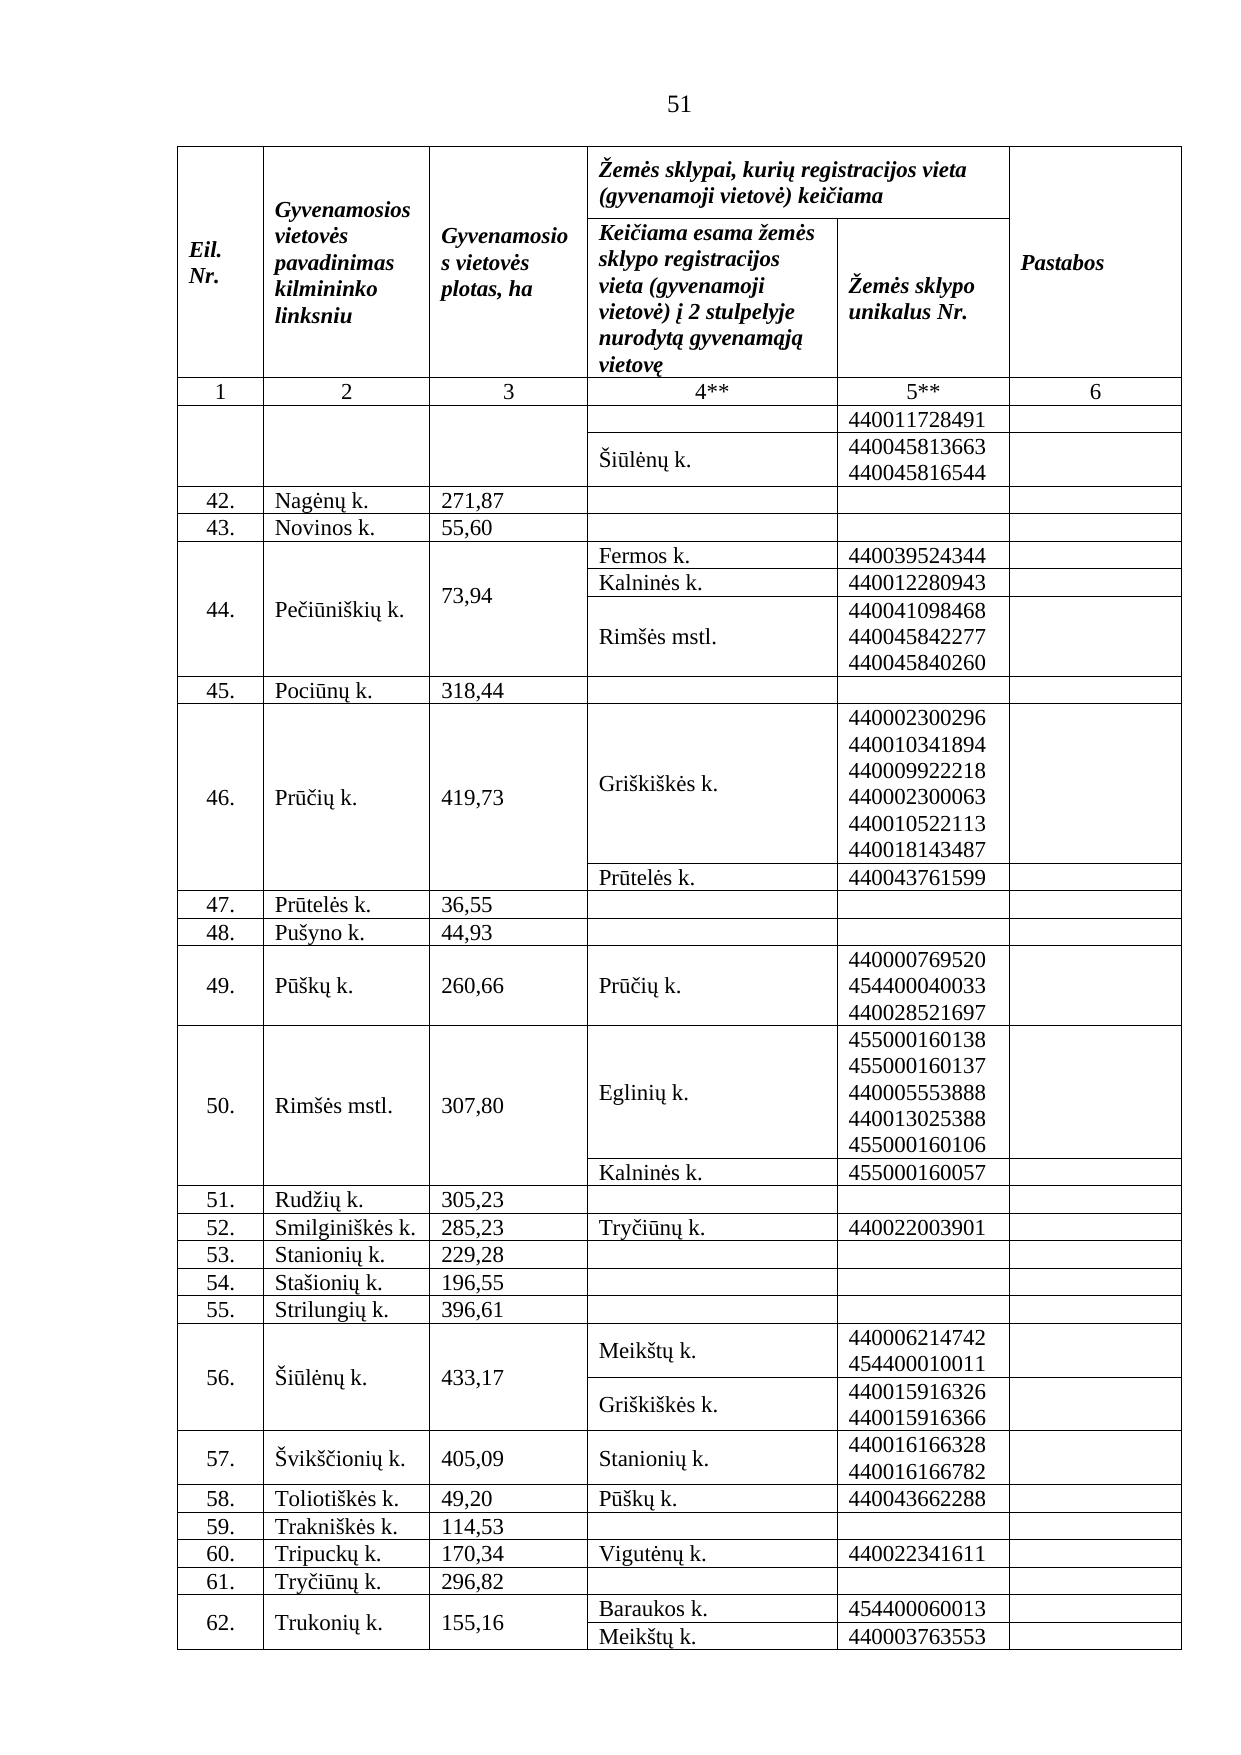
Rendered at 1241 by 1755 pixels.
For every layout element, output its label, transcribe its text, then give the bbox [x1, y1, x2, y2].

table_cell 73,94 [430, 542, 587, 676]
table_cell 5** [838, 378, 1009, 404]
table_cell 114,53 [430, 1513, 587, 1539]
table_cell Meikštų k. [588, 1324, 837, 1377]
table_cell 229,28 [430, 1241, 587, 1268]
table_cell [1010, 569, 1181, 596]
table_cell Stanionių k. [588, 1431, 837, 1484]
table_cell 318,44 [430, 677, 587, 703]
table_cell [1010, 542, 1181, 568]
table_cell 285,23 [430, 1214, 587, 1240]
table_cell 1 [178, 378, 263, 404]
table_cell 296,82 [430, 1568, 587, 1594]
table_cell [1010, 946, 1181, 1025]
table_cell [1010, 1296, 1181, 1323]
table_cell 455000160057 [838, 1159, 1009, 1185]
table_cell 48. [178, 919, 263, 945]
table_cell 61. [178, 1568, 263, 1594]
table_cell Šiūlėnų k. [264, 1324, 429, 1430]
table_cell 3 [430, 378, 587, 404]
table_cell [1010, 1269, 1181, 1295]
table_cell 44,93 [430, 919, 587, 945]
table_cell [588, 1186, 837, 1213]
table_cell [838, 891, 1009, 917]
table_cell 51. [178, 1186, 263, 1213]
table_cell [1010, 487, 1181, 513]
table_cell 45. [178, 677, 263, 703]
table_cell 405,09 [430, 1431, 587, 1484]
table_cell Stanionių k. [264, 1241, 429, 1268]
table_cell [1010, 1378, 1181, 1430]
table_cell Rudžių k. [264, 1186, 429, 1213]
table_cell Žemės sklypo unikalus Nr. [838, 219, 1009, 377]
table_cell [1010, 1513, 1181, 1539]
table_cell 440011728491 [838, 406, 1009, 432]
table_cell [588, 487, 837, 513]
table_cell [838, 514, 1009, 541]
table_cell 62. [178, 1595, 263, 1649]
table_cell [588, 677, 837, 703]
table_cell 54. [178, 1269, 263, 1295]
table_cell [1010, 1214, 1181, 1240]
table_cell [1010, 1540, 1181, 1567]
table_cell [264, 406, 429, 486]
table_cell Griškiškės k. [588, 704, 837, 862]
table_cell Tripuckų k. [264, 1540, 429, 1567]
table_cell 50. [178, 1026, 263, 1185]
table_cell [1010, 677, 1181, 703]
table_cell Prūtelės k. [264, 891, 429, 917]
table_cell Kalninės k. [588, 1159, 837, 1185]
table_cell 43. [178, 514, 263, 541]
table_cell Tryčiūnų k. [264, 1568, 429, 1594]
table_cell Pociūnų k. [264, 677, 429, 703]
table_cell 440000769520 454400040033 440028521697 [838, 946, 1009, 1025]
table_cell [588, 514, 837, 541]
table_cell [430, 406, 587, 486]
table_cell 305,23 [430, 1186, 587, 1213]
table_header Gyvenamosios vietovės plotas, ha [430, 147, 587, 377]
table_cell Novinos k. [264, 514, 429, 541]
table_cell Trakniškės k. [264, 1513, 429, 1539]
table_header Žemės sklypai, kurių registracijos vieta (gyvenamoji vietovė) keičiama [588, 147, 1009, 218]
table_cell [838, 1269, 1009, 1295]
table_cell 55,60 [430, 514, 587, 541]
table_cell [838, 1186, 1009, 1213]
table_cell [588, 919, 837, 945]
table_cell Prūčių k. [264, 704, 429, 890]
table_cell 2 [264, 378, 429, 404]
table_cell 44. [178, 542, 263, 676]
table_header Pastabos [1010, 147, 1181, 377]
table_cell Šiūlėnų k. [588, 433, 837, 486]
table_cell [1010, 864, 1181, 890]
table_cell 440002300296 440010341894 440009922218 440002300063 440010522113 440018143487 [838, 704, 1009, 862]
table_cell [838, 1513, 1009, 1539]
table_cell [1010, 919, 1181, 945]
table_cell Pūškų k. [588, 1485, 837, 1512]
table_cell Strilungių k. [264, 1296, 429, 1323]
table_cell [1010, 1595, 1181, 1622]
table_cell 49. [178, 946, 263, 1025]
table_cell Švikščionių k. [264, 1431, 429, 1484]
table_cell [1010, 597, 1181, 676]
table_cell Meikštų k. [588, 1623, 837, 1649]
table_cell Vigutėnų k. [588, 1540, 837, 1567]
table_cell Griškiškės k. [588, 1378, 837, 1430]
table_cell [838, 677, 1009, 703]
table_cell 49,20 [430, 1485, 587, 1512]
table_cell 440022003901 [838, 1214, 1009, 1240]
table_cell 55. [178, 1296, 263, 1323]
table_cell Baraukos k. [588, 1595, 837, 1622]
table_cell [1010, 1568, 1181, 1594]
table_cell [838, 487, 1009, 513]
table_cell 455000160138 455000160137 440005553888 440013025388 455000160106 [838, 1026, 1009, 1158]
table_cell Smilginiškės k. [264, 1214, 429, 1240]
table_cell 47. [178, 891, 263, 917]
table_cell 440012280943 [838, 569, 1009, 596]
table_cell [588, 1241, 837, 1268]
table_cell 155,16 [430, 1595, 587, 1649]
table_cell [838, 1241, 1009, 1268]
table_cell 440015916326 440015916366 [838, 1378, 1009, 1430]
table_cell 59. [178, 1513, 263, 1539]
table_cell Prūtelės k. [588, 864, 837, 890]
table_cell [588, 1269, 837, 1295]
table_cell 196,55 [430, 1269, 587, 1295]
table_cell 170,34 [430, 1540, 587, 1567]
table_cell [1010, 1431, 1181, 1484]
table_cell Tryčiūnų k. [588, 1214, 837, 1240]
table_cell 440003763553 [838, 1623, 1009, 1649]
table_header Gyvenamosios vietovės pavadinimas kilmininko linksniu [264, 147, 429, 377]
table_cell Prūčių k. [588, 946, 837, 1025]
table_cell [838, 919, 1009, 945]
table_cell [1010, 1485, 1181, 1512]
table_cell Trukonių k. [264, 1595, 429, 1649]
table_cell Keičiama esama žemės sklypo registracijos vieta (gyvenamoji vietovė) į 2 stulpelyje nurodytą gyvenamąją vietovę [588, 219, 837, 377]
table_cell [1010, 1026, 1181, 1158]
table_cell Pūškų k. [264, 946, 429, 1025]
table_cell 440045813663 440045816544 [838, 433, 1009, 486]
table_cell 440006214742 454400010011 [838, 1324, 1009, 1377]
table_cell Pečiūniškių k. [264, 542, 429, 676]
table_cell 53. [178, 1241, 263, 1268]
table_cell 454400060013 [838, 1595, 1009, 1622]
table_cell 60. [178, 1540, 263, 1567]
table_cell [838, 1568, 1009, 1594]
table_cell 419,73 [430, 704, 587, 890]
table_cell 52. [178, 1214, 263, 1240]
table_cell 440016166328 440016166782 [838, 1431, 1009, 1484]
table_cell [588, 891, 837, 917]
table_cell [1010, 514, 1181, 541]
table_cell [1010, 1623, 1181, 1649]
table_cell 58. [178, 1485, 263, 1512]
table_cell Stašionių k. [264, 1269, 429, 1295]
table_cell 46. [178, 704, 263, 890]
table_cell Rimšės mstl. [588, 597, 837, 676]
table_cell [1010, 1324, 1181, 1377]
table_cell [1010, 1159, 1181, 1185]
table_cell 57. [178, 1431, 263, 1484]
table_cell Eglinių k. [588, 1026, 837, 1158]
table_cell Nagėnų k. [264, 487, 429, 513]
table_cell [1010, 704, 1181, 862]
table_header Eil. Nr. [178, 147, 263, 377]
table_cell [1010, 406, 1181, 432]
table_cell [588, 1568, 837, 1594]
table_cell 260,66 [430, 946, 587, 1025]
table_cell 440022341611 [838, 1540, 1009, 1567]
table_cell Pušyno k. [264, 919, 429, 945]
table_cell [588, 1296, 837, 1323]
table_cell 42. [178, 487, 263, 513]
table_cell Toliotiškės k. [264, 1485, 429, 1512]
table_cell 433,17 [430, 1324, 587, 1430]
table_cell [1010, 891, 1181, 917]
table_cell 440043662288 [838, 1485, 1009, 1512]
table_cell 396,61 [430, 1296, 587, 1323]
table_cell [178, 406, 263, 486]
table_cell 440043761599 [838, 864, 1009, 890]
table_cell 6 [1010, 378, 1181, 404]
table_cell Fermos k. [588, 542, 837, 568]
table_cell 440041098468 440045842277 440045840260 [838, 597, 1009, 676]
table_cell [838, 1296, 1009, 1323]
table_cell [588, 1513, 837, 1539]
table_cell [1010, 1241, 1181, 1268]
table_cell 36,55 [430, 891, 587, 917]
table_cell 307,80 [430, 1026, 587, 1185]
table_cell Rimšės mstl. [264, 1026, 429, 1185]
table_cell [1010, 433, 1181, 486]
table_cell [588, 406, 837, 432]
table_cell 440039524344 [838, 542, 1009, 568]
table_cell 4** [588, 378, 837, 404]
table_cell 271,87 [430, 487, 587, 513]
table_cell 56. [178, 1324, 263, 1430]
table_cell [1010, 1186, 1181, 1213]
table_cell Kalninės k. [588, 569, 837, 596]
